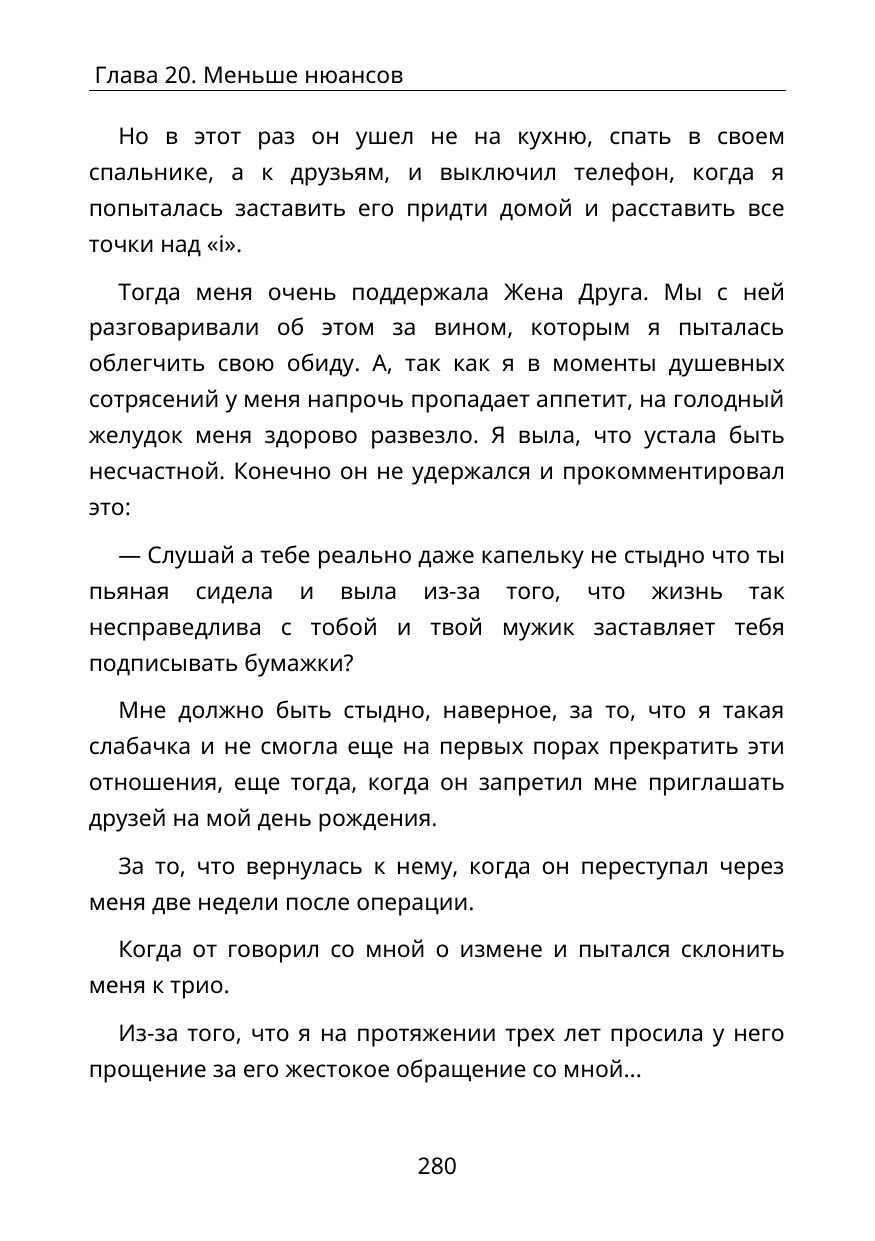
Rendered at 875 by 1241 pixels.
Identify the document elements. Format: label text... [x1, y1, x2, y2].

text Когда от говорил со мной о измене и пытался склонить меня к трио. [88, 933, 786, 1001]
text Тогда меня очень поддержала Жена Друга. Мы с ней разговаривали об этом за вином, которым я пыталась облегчить свою обиду. А, так как я в моменты душевных сотрясений у меня напрочь пропадает аппетит, на голодный желудок меня здорово развезло. Я выла, что устала быть несчастной. Конечно он не удержался и прокомментировал это: [88, 275, 786, 522]
text За то, что вернулась к нему, когда он переступал через меня две недели после операции. [88, 850, 786, 917]
text Из-за того, что я на протяжении трех лет просила у него прощение за его жестокое обращение со мной... [88, 1017, 786, 1084]
text Но в этот раз он ушел не на кухню, спать в своем спальнике, а к друзьям, и выключил телефон, когда я попыталась заставить его придти домой и расставить все точки над «i». [88, 120, 786, 259]
text — Слушай а тебе реально даже капельку не стыдно что ты пьяная сидела и выла из-за того, что жизнь так несправедлива с тобой и твой мужик заставляет тебя подписывать бумажки? [88, 539, 786, 678]
text Мне должно быть стыдно, наверное, за то, что я такая слабачка и не смогла еще на первых порах прекратить эти отношения, еще тогда, когда он запретил мне приглашать друзей на мой день рождения. [88, 694, 786, 833]
